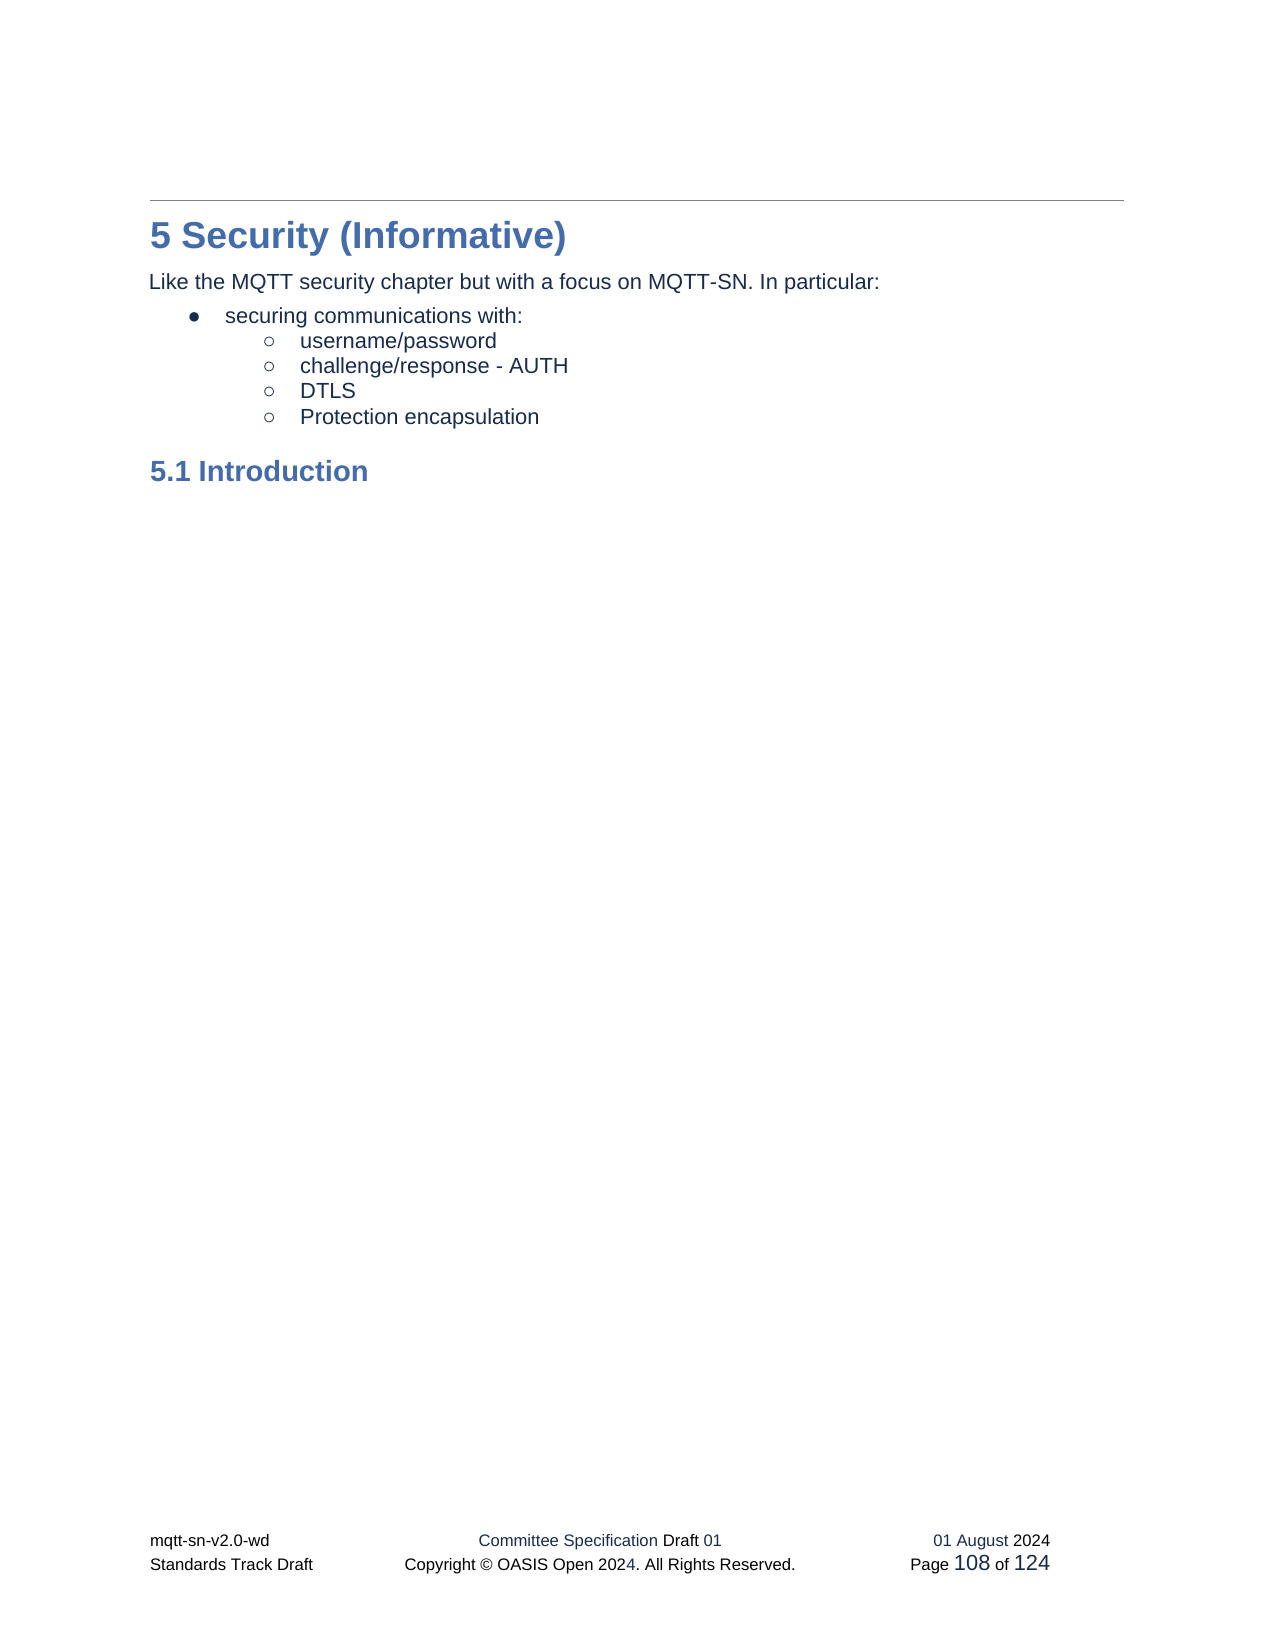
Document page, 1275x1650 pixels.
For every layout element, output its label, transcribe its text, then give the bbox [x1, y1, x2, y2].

list securing communications with: [187, 303, 1124, 328]
text Like the MQTT security chapter but with a focus on MQTT-SN. In particular: [148, 269, 1124, 294]
list Protection encapsulation [262, 403, 1124, 429]
list username/password [262, 328, 1124, 353]
list challenge/response - AUTH [262, 353, 1124, 378]
subtitle 5.1 Introduction [150, 454, 1124, 487]
subtitle 5 Security (Informative) [150, 201, 1124, 257]
list DTLS [262, 378, 1124, 403]
